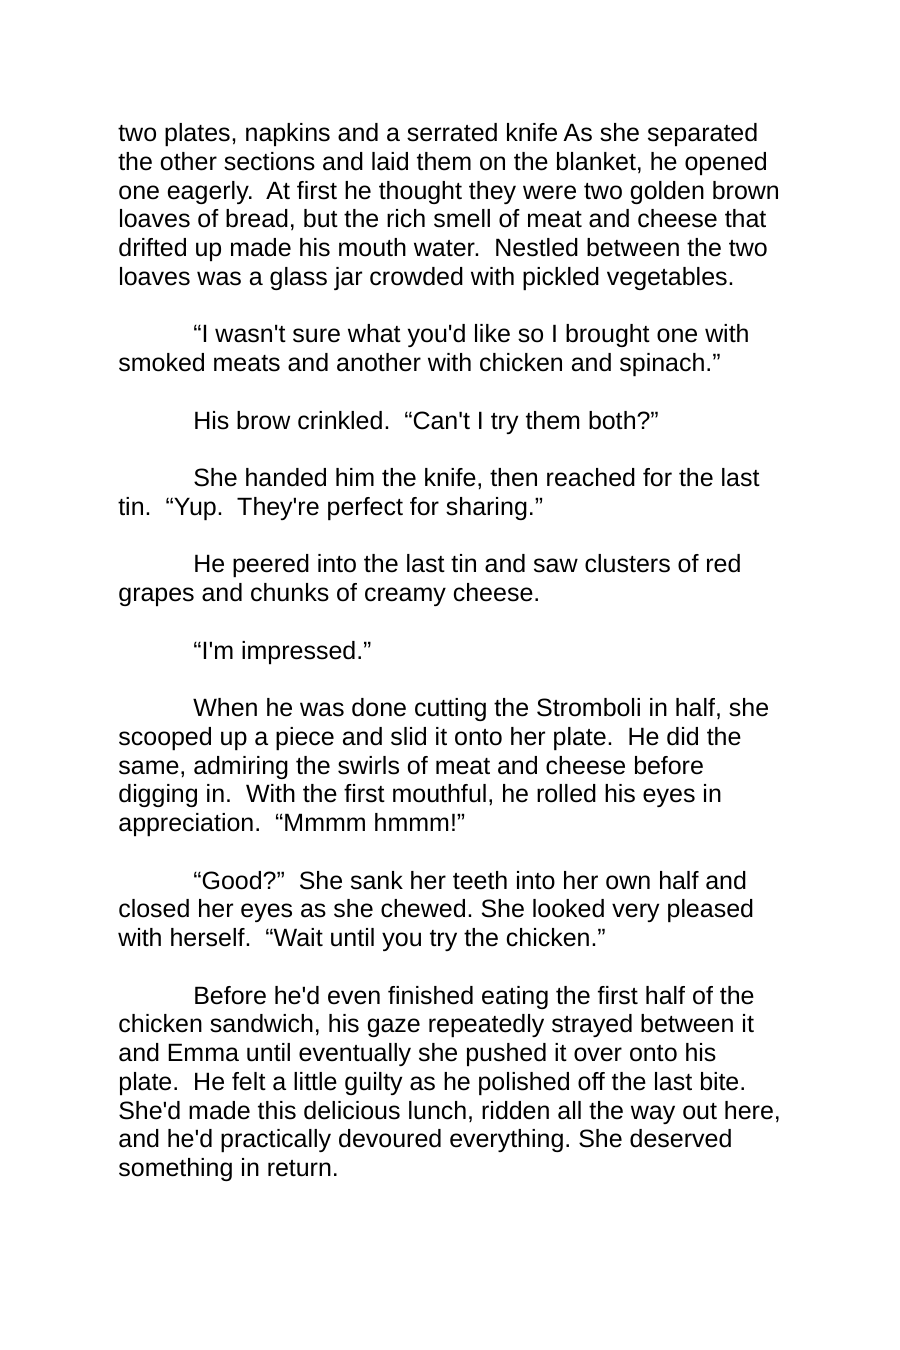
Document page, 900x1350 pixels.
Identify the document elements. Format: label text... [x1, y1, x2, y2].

text two plates, napkins and a serrated knife As she separated the other sections and laid them on the blanket, he opened one eagerly. At first he thought they were two golden brown loaves of bread, but the rich smell of meat and cheese that drifted up made his mouth water. Nestled between the two loaves was a glass jar crowded with pickled vegetables. [118, 118, 782, 291]
text When he was done cutting the Stromboli in half, she scooped up a piece and slid it onto her plate. He did the same, admiring the swirls of meat and cheese before digging in. With the first mouthful, he rolled his eyes in appreciation. “Mmmm hmmm!” [118, 693, 782, 837]
text He peered into the last tin and saw clusters of red grapes and chunks of creamy cheese. [118, 549, 782, 607]
text “Good?” She sank her teeth into her own half and closed her eyes as she chewed. She looked very pleased with herself. “Wait until you try the chicken.” [118, 866, 782, 952]
text His brow crinkled. “Can't I try them both?” [118, 406, 782, 434]
text She handed him the knife, then reached for the last tin. “Yup. They're perfect for sharing.” [118, 463, 782, 521]
text “I'm impressed.” [118, 636, 782, 664]
text “I wasn't sure what you'd like so I brought one with smoked meats and another with chicken and spinach.” [118, 319, 782, 377]
text Before he'd even finished eating the first half of the chicken sandwich, his gaze repeatedly strayed between it and Emma until eventually she pushed it over onto his plate. He felt a little guilty as he polished off the last bite. She'd made this delicious lunch, ridden all the way out here, and he'd practically devoured everything. She deserved something in return. [118, 981, 782, 1182]
